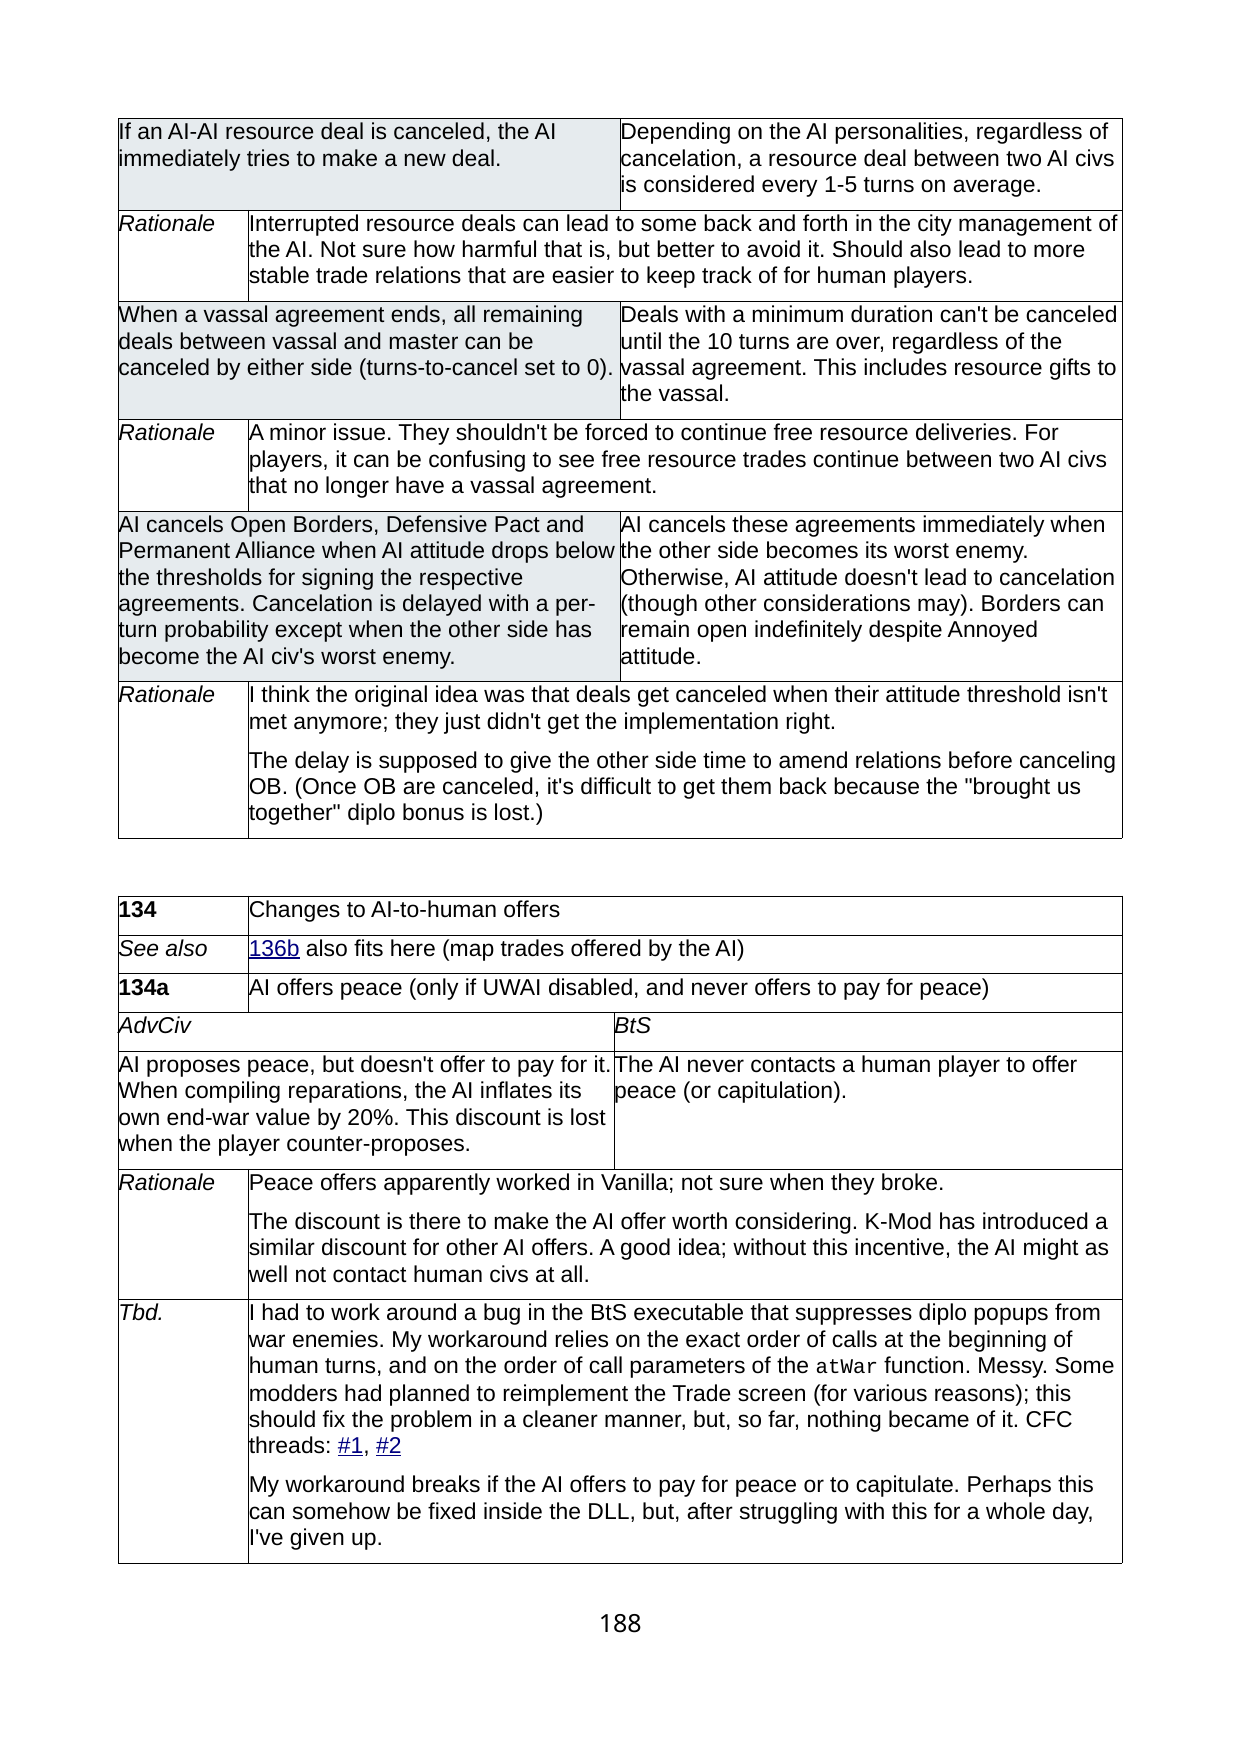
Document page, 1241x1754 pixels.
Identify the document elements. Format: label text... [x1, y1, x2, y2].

table_cell A minor issue. They shouldn't be forced to continue free resource deliveries. For players, it can be confusing to see free resource trades continue between two AI civs that no longer have a vassal agreement. [249, 420, 1122, 511]
table_cell Depending on the AI personalities, regardless of cancelation, a resource deal between two AI civs is considered every 1-5 turns on average. [621, 119, 1122, 210]
table_cell Rationale [119, 420, 248, 511]
table_cell Rationale [119, 682, 248, 838]
table_cell AI offers peace (only if UWAI disabled, and never offers to pay for peace) [249, 974, 1122, 1012]
table_cell 136b also fits here (map trades offered by the AI) [249, 936, 1122, 973]
table_cell Peace offers apparently worked in Vanilla; not sure when they broke. The discount is there to make the AI offer worth considering. K-Mod has introduced a similar discount for other AI offers. A good idea; without this incentive, the AI might as well not contact human civs at all. [249, 1170, 1122, 1299]
table_cell If an AI-AI resource deal is canceled, the AI immediately tries to make a new deal. [119, 119, 620, 210]
table_header Changes to AI-to-human offers [249, 897, 1122, 934]
table_cell AI cancels Open Borders, Defensive Pact and Permanent Alliance when AI attitude drops below the thresholds for signing the respective agreements. Cancelation is delayed with a per-turn probability except when the other side has become the AI civ's worst enemy. [119, 512, 620, 681]
table_cell AdvCiv [119, 1013, 614, 1051]
table_cell 134a [119, 974, 248, 1012]
table_cell Rationale [119, 1170, 248, 1299]
table_cell I had to work around a bug in the BtS executable that suppresses diplo popups from war enemies. My workaround relies on the exact order of calls at the beginning of human turns, and on the order of call parameters of the atWar function. Messy. Some modders had planned to reimplement the Trade screen (for various reasons); this should fix the problem in a cleaner manner, but, so far, nothing became of it. CFC threads: #1, #2 My workaround breaks if the AI offers to pay for peace or to capitulate. Perhaps this can somehow be fixed inside the DLL, but, after struggling with this for a whole day, I've given up. [249, 1300, 1122, 1563]
table_cell The AI never contacts a human player to offer peace (or capitulation). [615, 1052, 1122, 1169]
table_cell AI proposes peace, but doesn't offer to pay for it. When compiling reparations, the AI inflates its own end-war value by 20%. This discount is lost when the player counter-proposes. [119, 1052, 614, 1169]
table_cell Deals with a minimum duration can't be canceled until the 10 turns are over, regardless of the vassal agreement. This includes resource gifts to the vassal. [621, 302, 1122, 419]
table_cell AI cancels these agreements immediately when the other side becomes its worst enemy. Otherwise, AI attitude doesn't lead to cancelation (though other considerations may). Borders can remain open indefinitely despite Annoyed attitude. [621, 512, 1122, 681]
table_cell Interrupted resource deals can lead to some back and forth in the city management of the AI. Not sure how harmful that is, but better to avoid it. Should also lead to more stable trade relations that are easier to keep track of for human players. [249, 211, 1122, 301]
table_cell BtS [615, 1013, 1122, 1051]
table_cell When a vassal agreement ends, all remaining deals between vassal and master can be canceled by either side (turns-to-cancel set to 0). [119, 302, 620, 419]
table_cell Rationale [119, 211, 248, 301]
table_cell I think the original idea was that deals get canceled when their attitude threshold isn't met anymore; they just didn't get the implementation right. The delay is supposed to give the other side time to amend relations before canceling OB. (Once OB are canceled, it's difficult to get them back because the "brought us together" diplo bonus is lost.) [249, 682, 1122, 838]
table_header 134 [119, 897, 248, 934]
table_cell Tbd. [119, 1300, 248, 1563]
table_cell See also [119, 936, 248, 973]
